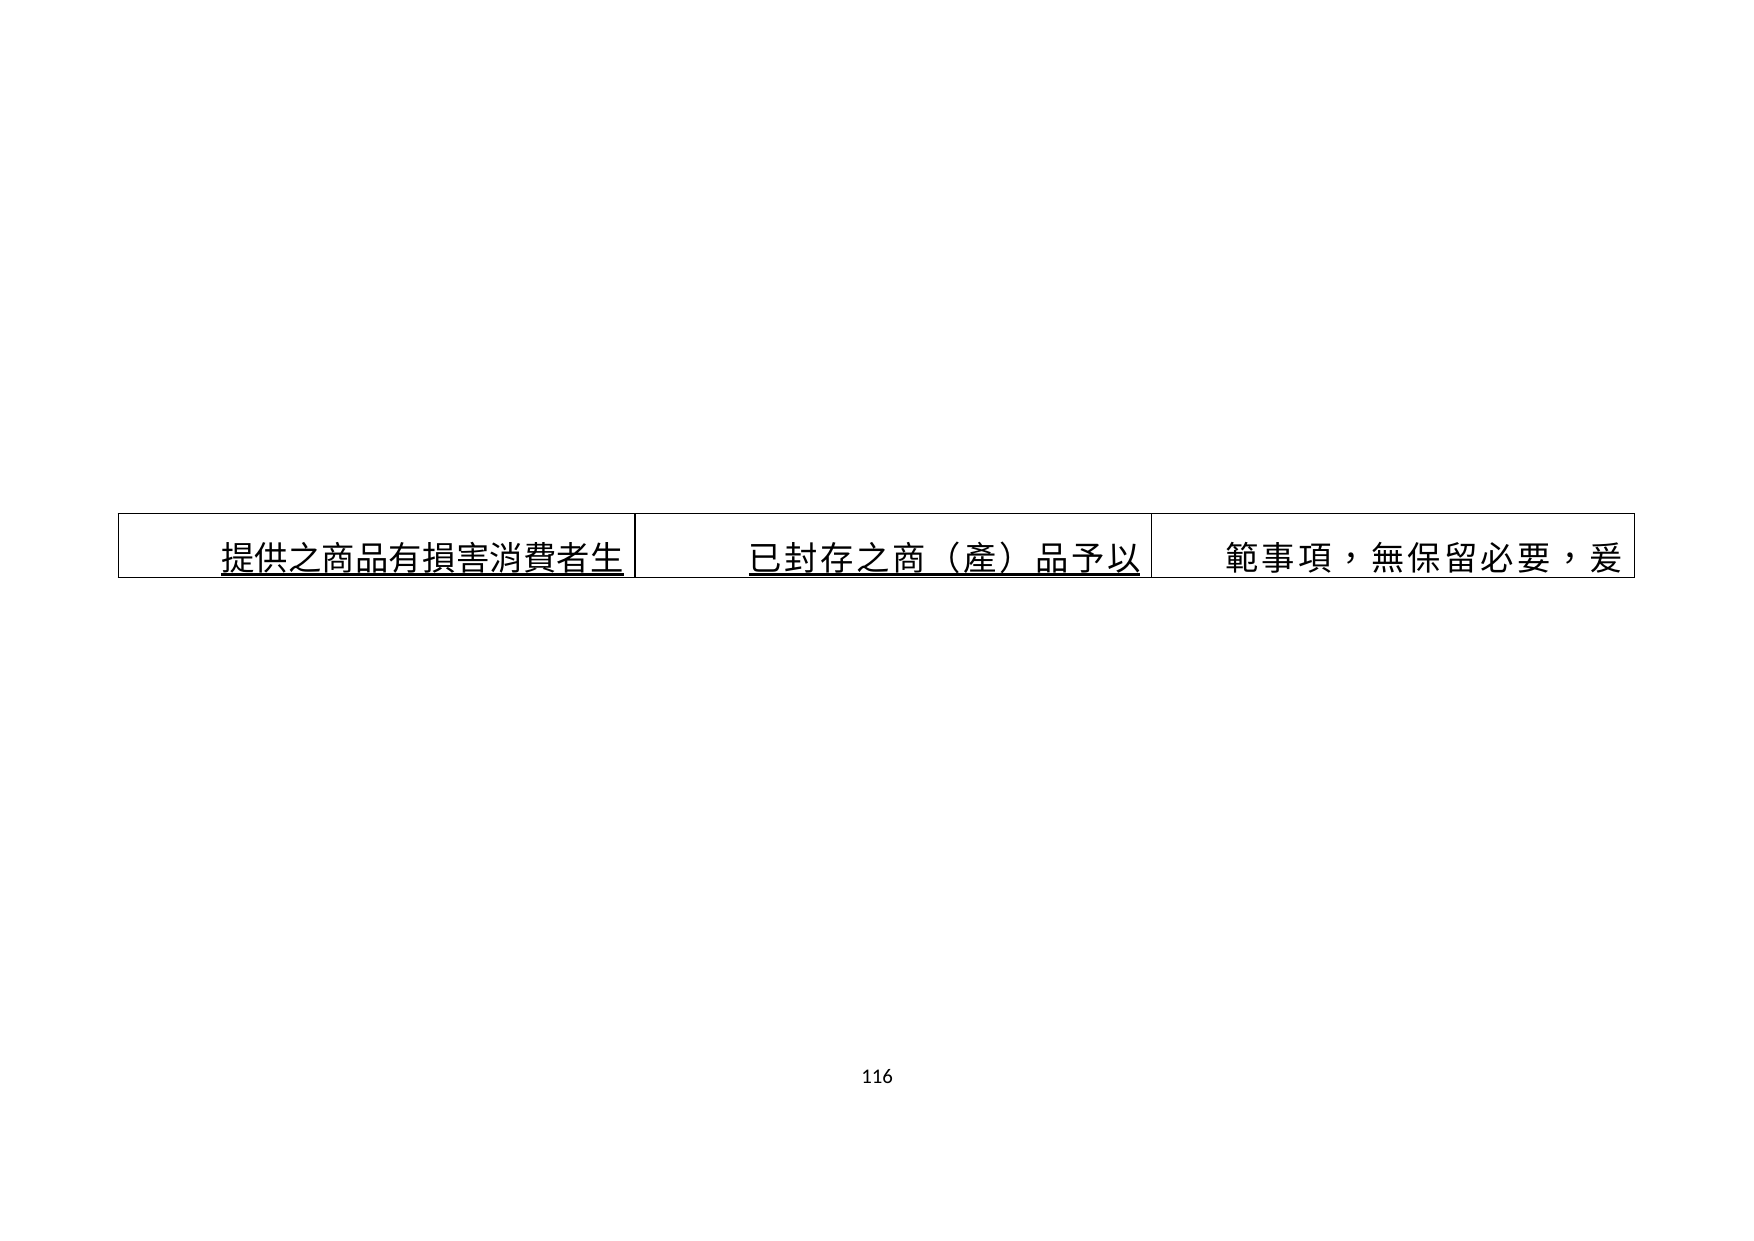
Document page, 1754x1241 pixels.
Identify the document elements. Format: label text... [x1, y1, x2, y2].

table_cell 已封存之商（產）品予以 [636, 514, 1151, 577]
table_cell 範事項，無保留必要，爰 [1152, 514, 1634, 577]
table_cell 提供之商品有損害消費者生 [119, 514, 634, 577]
